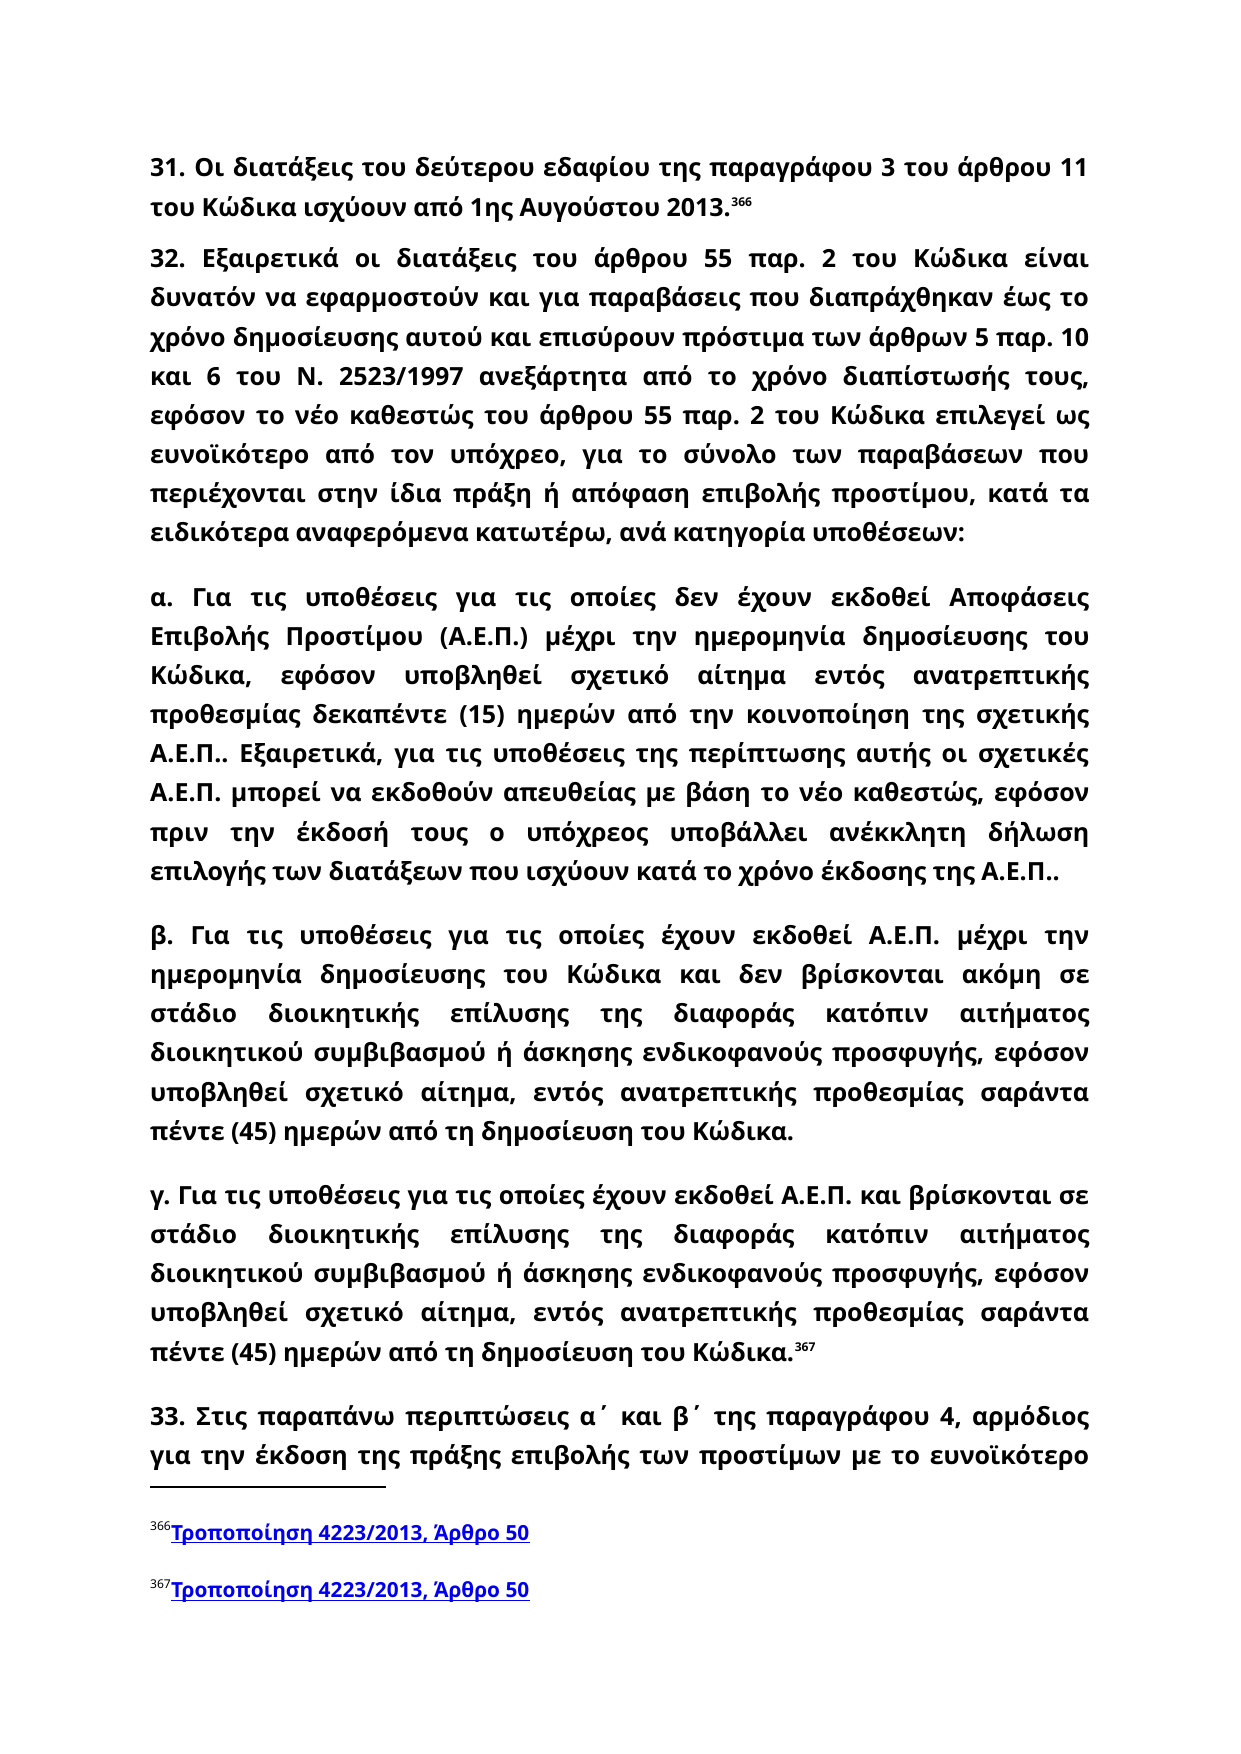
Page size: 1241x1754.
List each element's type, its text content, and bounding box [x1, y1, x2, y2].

text γ. Για τις υποθέσεις για τις οποίες έχουν εκδοθεί Α.Ε.Π. και βρίσκονται σε στάδιο διοικητικής επίλυσης της διαφοράς κατόπιν αιτήματος διοικητικού συμβιβασμού ή άσκησης ενδικοφανούς προσφυγής, εφόσον υποβληθεί σχετικό αίτημα, εντός ανατρεπτικής προθεσμίας σαράντα πέντε (45) ημερών από τη δημοσίευση του Κώδικα. [150, 1177, 1090, 1368]
text Τροποποίηση 4223/2013, Άρθρο 50 [150, 1576, 1090, 1604]
text Τροποποίηση 4223/2013, Άρθρο 50 [150, 1518, 1090, 1546]
text 32. Εξαιρετικά οι διατάξεις του άρθρου 55 παρ. 2 του Κώδικα είναι δυνατόν να εφαρμοστούν και για παραβάσεις που διαπράχθηκαν έως το χρόνο δημοσίευσης αυτού και επισύρουν πρόστιμα των άρθρων 5 παρ. 10 και 6 του Ν. 2523/1997 ανεξάρτητα από το χρόνο διαπίστωσής τους, εφόσον το νέο καθεστώς του άρθρου 55 παρ. 2 του Κώδικα επιλεγεί ως ευνοϊκότερο από τον υπόχρεο, για το σύνολο των παραβάσεων που περιέχονται στην ίδια πράξη ή απόφαση επιβολής προστίμου, κατά τα ειδικότερα αναφερόμενα κατωτέρω, ανά κατηγορία υποθέσεων: [150, 241, 1090, 549]
text 33. Στις παραπάνω περιπτώσεις α΄ και β΄ της παραγράφου 4, αρμόδιος για την έκδοση της πράξης επιβολής των προστίμων με το ευνοϊκότερο [150, 1398, 1090, 1472]
text α. Για τις υποθέσεις για τις οποίες δεν έχουν εκδοθεί Αποφάσεις Επιβολής Προστίμου (Α.Ε.Π.) μέχρι την ημερομηνία δημοσίευσης του Κώδικα, εφόσον υποβληθεί σχετικό αίτημα εντός ανατρεπτικής προθεσμίας δεκαπέντε (15) ημερών από την κοινοποίηση της σχετικής Α.Ε.Π.. Εξαιρετικά, για τις υποθέσεις της περίπτωσης αυτής οι σχετικές Α.Ε.Π. μπορεί να εκδοθούν απευθείας με βάση το νέο καθεστώς, εφόσον πριν την έκδοσή τους ο υπόχρεος υποβάλλει ανέκκλητη δήλωση επιλογής των διατάξεων που ισχύουν κατά το χρόνο έκδοσης της Α.Ε.Π.. [150, 579, 1090, 887]
text β. Για τις υποθέσεις για τις οποίες έχουν εκδοθεί Α.Ε.Π. μέχρι την ημερομηνία δημοσίευσης του Κώδικα και δεν βρίσκονται ακόμη σε στάδιο διοικητικής επίλυσης της διαφοράς κατόπιν αιτήματος διοικητικού συμβιβασμού ή άσκησης ενδικοφανούς προσφυγής, εφόσον υποβληθεί σχετικό αίτημα, εντός ανατρεπτικής προθεσμίας σαράντα πέντε (45) ημερών από τη δημοσίευση του Κώδικα. [150, 917, 1090, 1147]
text 31. Οι διατάξεις του δεύτερου εδαφίου της παραγράφου 3 του άρθρου 11 του Κώδικα ισχύουν από 1ης Αυγούστου 2013. [150, 150, 1090, 223]
